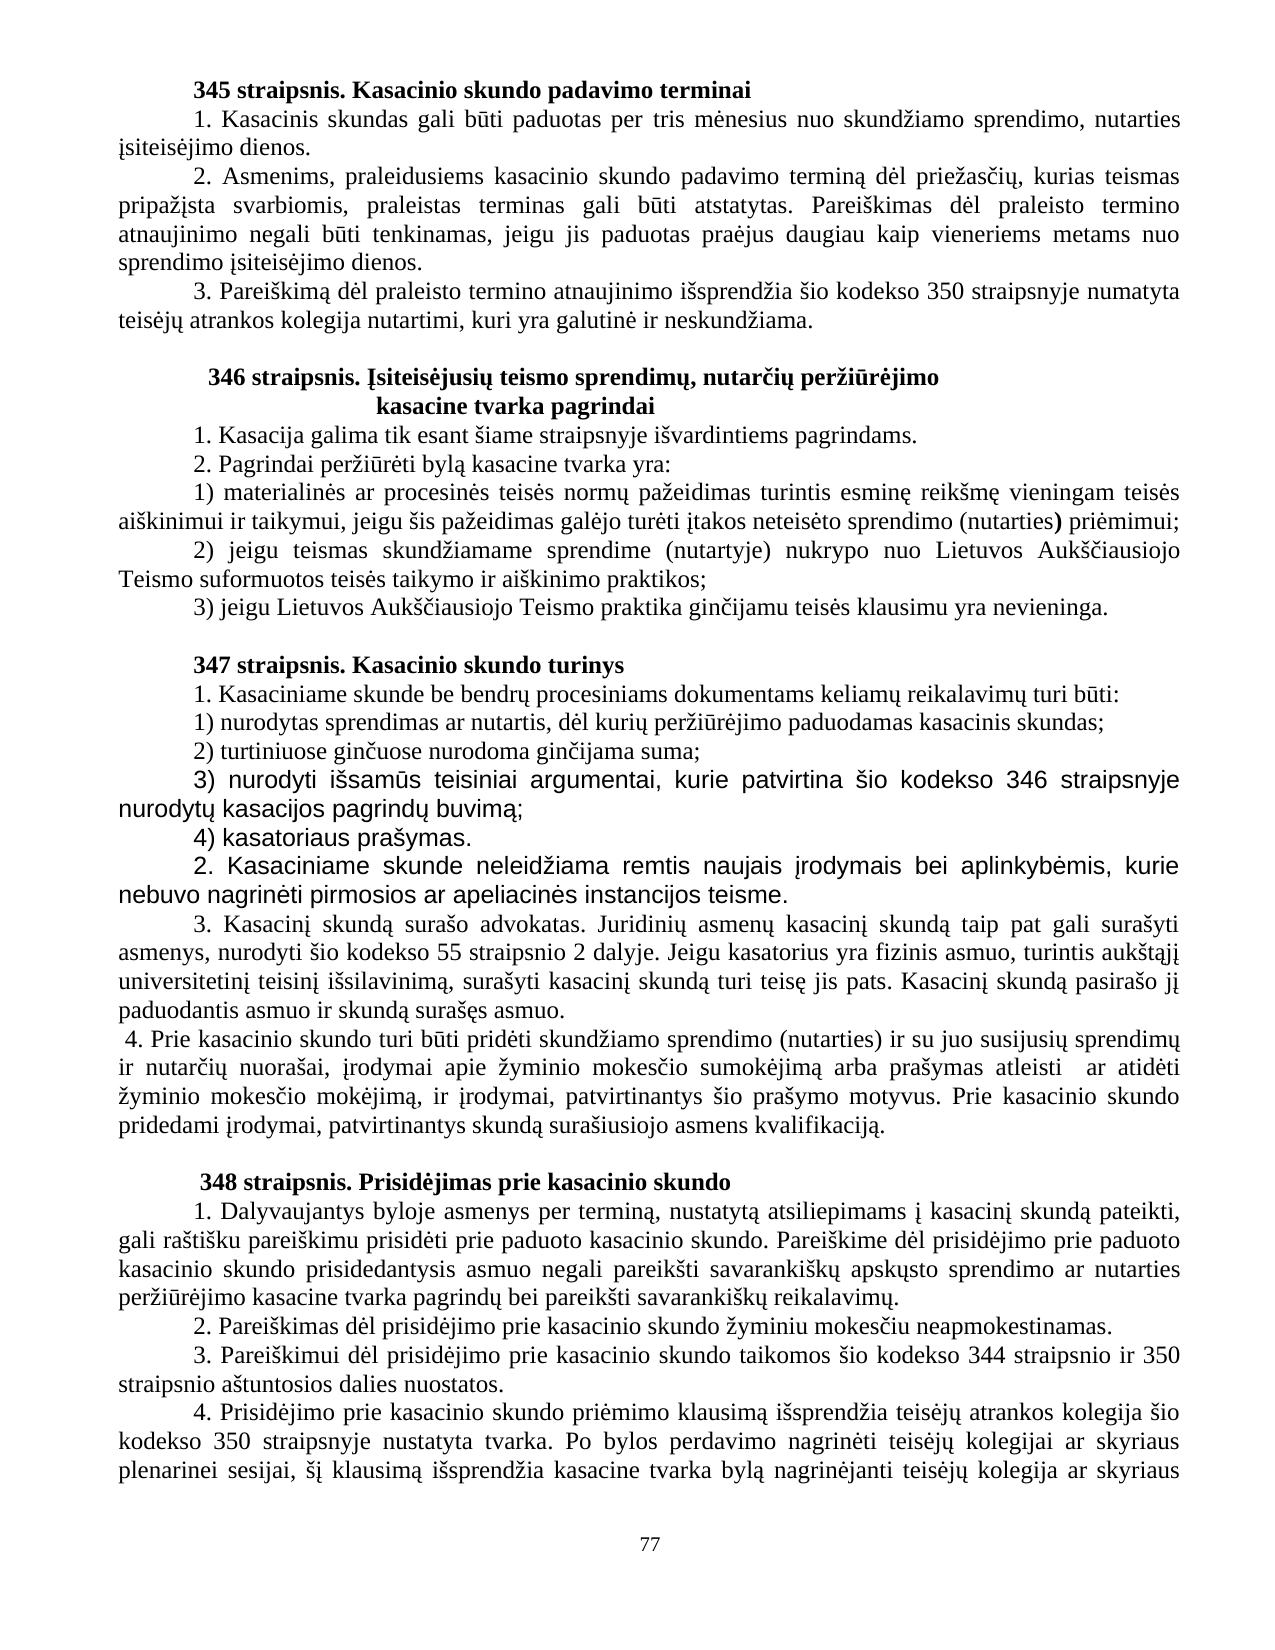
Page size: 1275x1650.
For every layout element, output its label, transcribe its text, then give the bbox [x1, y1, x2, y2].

text 1) materialinės ar procesinės teisės normų pažeidimas turintis esminę reikšmę vieningam teisės aiškinimui ir taikymui, jeigu šis pažeidimas galėjo turėti įtakos neteisėto sprendimo (nutarties) priėmimui; [118, 477, 1181, 535]
text kasacine tvarka pagrindai [310, 391, 1181, 420]
text 2. Pagrindai peržiūrėti bylą kasacine tvarka yra: [118, 449, 1181, 477]
text 345 straipsnis. Kasacinio skundo padavimo terminai [118, 75, 1181, 104]
text 4. Prie kasacinio skundo turi būti pridėti skundžiamo sprendimo (nutarties) ir su juo susijusių sprendimų ir nutarčių nuorašai, įrodymai apie žyminio mokesčio sumokėjimą arba prašymas atleisti ar atidėti žyminio mokesčio mokėjimą, ir įrodymai, patvirtinantys šio prašymo motyvus. Prie kasacinio skundo pridedami įrodymai, patvirtinantys skundą surašiusiojo asmens kvalifikaciją. [118, 1024, 1181, 1139]
text 3) jeigu Lietuvos Aukščiausiojo Teismo praktika ginčijamu teisės klausimu yra nevieninga. [118, 592, 1181, 621]
text 1. Dalyvaujantys byloje asmenys per terminą, nustatytą atsiliepimams į kasacinį skundą pateikti, gali raštišku pareiškimu prisidėti prie paduoto kasacinio skundo. Pareiškime dėl prisidėjimo prie paduoto kasacinio skundo prisidedantysis asmuo negali pareikšti savarankiškų apskųsto sprendimo ar nutarties peržiūrėjimo kasacine tvarka pagrindų bei pareikšti savarankiškų reikalavimų. [118, 1196, 1181, 1311]
text 1. Kasaciniame skunde be bendrų procesiniams dokumentams keliamų reikalavimų turi būti: [118, 679, 1181, 707]
text 1. Kasacinis skundas gali būti paduotas per tris mėnesius nuo skundžiamo sprendimo, nutarties įsiteisėjimo dienos. [118, 104, 1181, 161]
text 347 straipsnis. Kasacinio skundo turinys [118, 650, 1181, 679]
text 4. Prisidėjimo prie kasacinio skundo priėmimo klausimą išsprendžia teisėjų atrankos kolegija šio kodekso 350 straipsnyje nustatyta tvarka. Po bylos perdavimo nagrinėti teisėjų kolegijai ar skyriaus plenarinei sesijai, šį klausimą išsprendžia kasacine tvarka bylą nagrinėjanti teisėjų kolegija ar skyriaus [118, 1397, 1181, 1484]
text 3. Kasacinį skundą surašo advokatas. Juridinių asmenų kasacinį skundą taip pat gali surašyti asmenys, nurodyti šio kodekso 55 straipsnio 2 dalyje. Jeigu kasatorius yra fizinis asmuo, turintis aukštąjį universitetinį teisinį išsilavinimą, surašyti kasacinį skundą turi teisę jis pats. Kasacinį skundą pasirašo jį paduodantis asmuo ir skundą surašęs asmuo. [118, 909, 1181, 1024]
text 3) nurodyti išsamūs teisiniai argumentai, kurie patvirtina šio kodekso 346 straipsnyje nurodytų kasacijos pagrindų buvimą; [118, 765, 1181, 822]
text 2) jeigu teismas skundžiamame sprendime (nutartyje) nukrypo nuo Lietuvos Aukščiausiojo Teismo suformuotos teisės taikymo ir aiškinimo praktikos; [118, 535, 1181, 592]
text 1) nurodytas sprendimas ar nutartis, dėl kurių peržiūrėjimo paduodamas kasacinis skundas; [118, 707, 1181, 736]
text 346 straipsnis. Įsiteisėjusių teismo sprendimų, nutarčių peržiūrėjimo [208, 362, 1181, 391]
text 2. Pareiškimas dėl prisidėjimo prie kasacinio skundo žyminiu mokesčiu neapmokestinamas. [118, 1311, 1181, 1340]
text 348 straipsnis. Prisidėjimas prie kasacinio skundo [118, 1167, 1181, 1196]
text 1. Kasacija galima tik esant šiame straipsnyje išvardintiems pagrindams. [118, 420, 1181, 449]
text 4) kasatoriaus prašymas. [118, 822, 1181, 851]
text 3. Pareiškimą dėl praleisto termino atnaujinimo išsprendžia šio kodekso 350 straipsnyje numatyta teisėjų atrankos kolegija nutartimi, kuri yra galutinė ir neskundžiama. [118, 276, 1181, 334]
text 2. Kasaciniame skunde neleidžiama remtis naujais įrodymais bei aplinkybėmis, kurie nebuvo nagrinėti pirmosios ar apeliacinės instancijos teisme. [118, 851, 1181, 909]
text 2. Asmenims, praleidusiems kasacinio skundo padavimo terminą dėl priežasčių, kurias teismas pripažįsta svarbiomis, praleistas terminas gali būti atstatytas. Pareiškimas dėl praleisto termino atnaujinimo negali būti tenkinamas, jeigu jis paduotas praėjus daugiau kaip vieneriems metams nuo sprendimo įsiteisėjimo dienos. [118, 161, 1181, 276]
text 2) turtiniuose ginčuose nurodoma ginčijama suma; [118, 736, 1181, 765]
text 3. Pareiškimui dėl prisidėjimo prie kasacinio skundo taikomos šio kodekso 344 straipsnio ir 350 straipsnio aštuntosios dalies nuostatos. [118, 1340, 1181, 1397]
